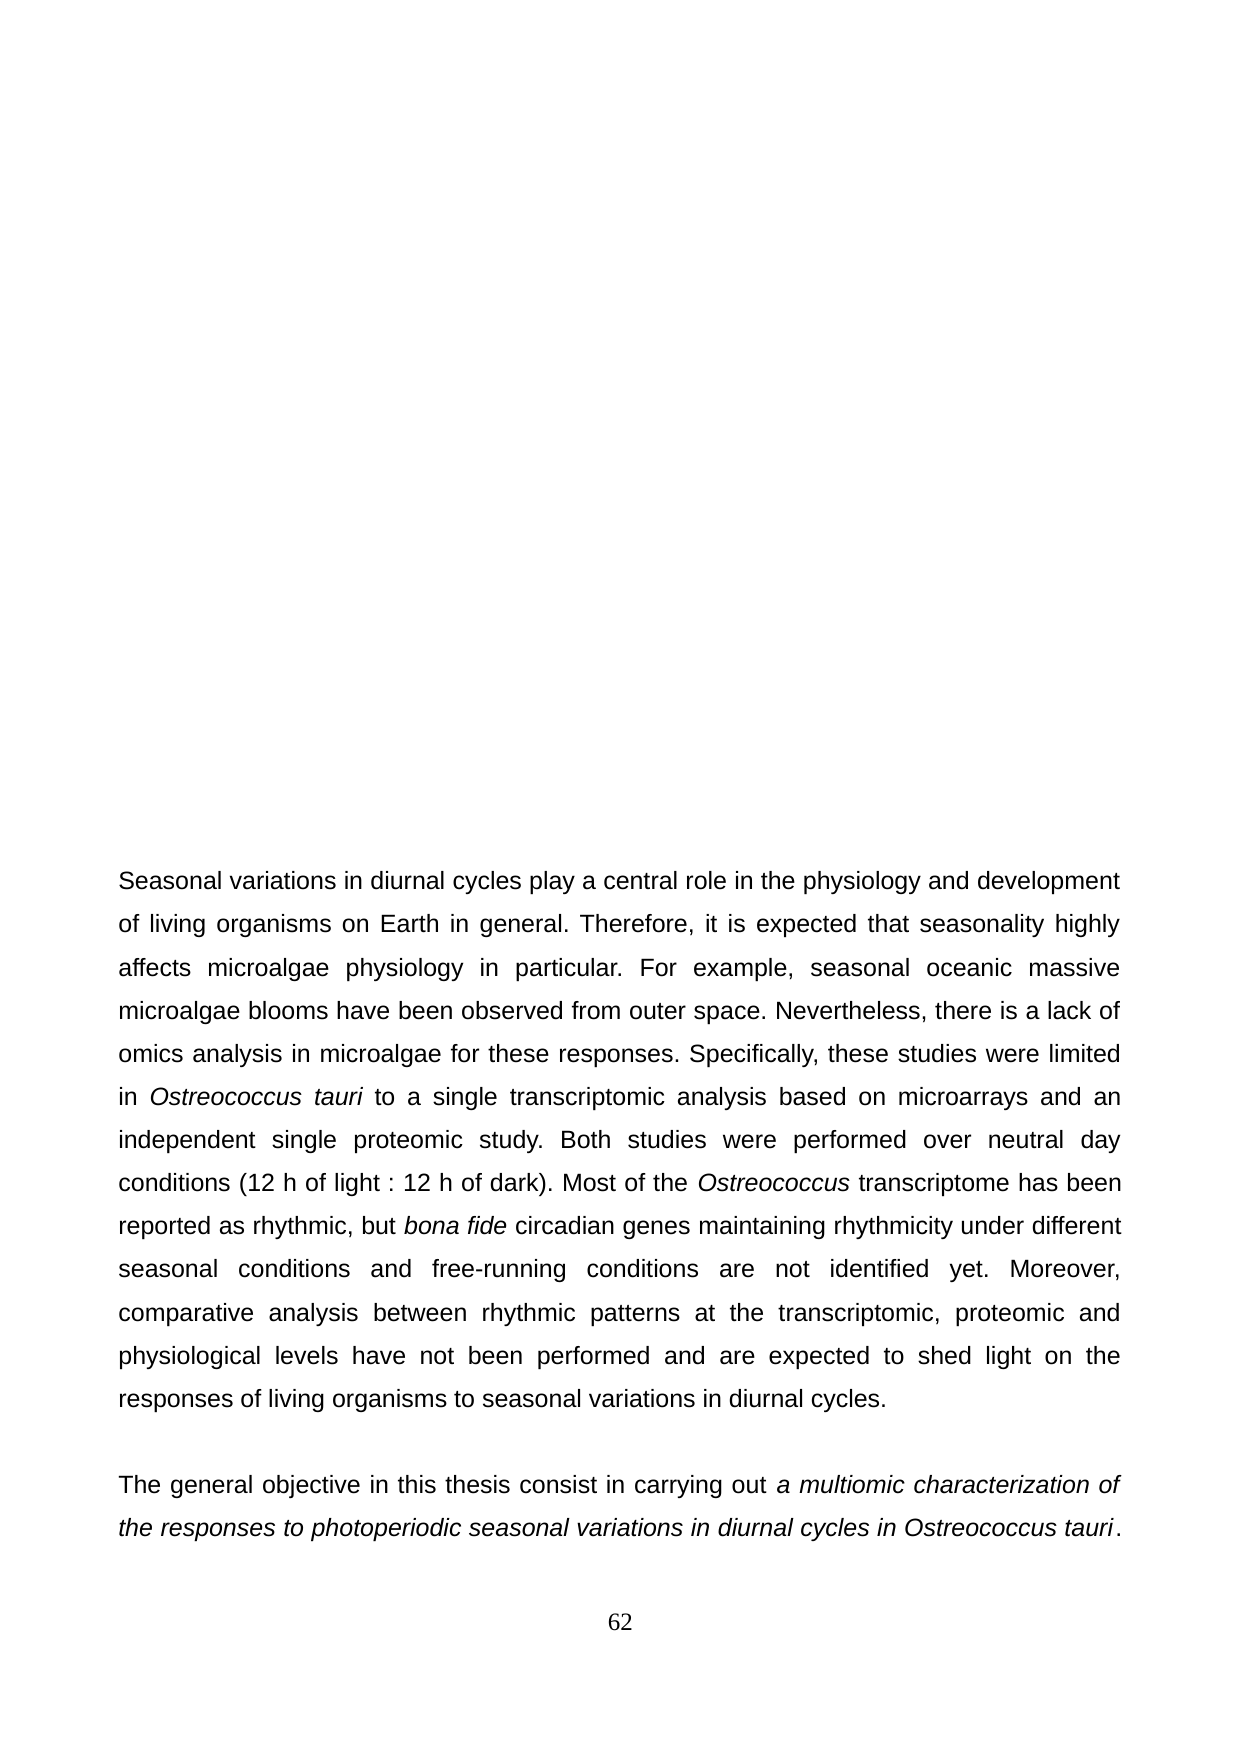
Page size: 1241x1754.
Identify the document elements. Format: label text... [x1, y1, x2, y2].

text The general objective in this thesis consist in carrying out a multiomic characterization of the responses to photoperiodic seasonal variations in diurnal cycles in Ostreococcus tauri. [118, 1470, 1122, 1542]
text Seasonal variations in diurnal cycles play a central role in the physiology and development of living organisms on Earth in general. Therefore, it is expected that seasonality highly affects microalgae physiology in particular. For example, seasonal oceanic massive microalgae blooms have been observed from outer space. Nevertheless, there is a lack of omics analysis in microalgae for these responses. Specifically, these studies were limited in Ostreococcus tauri to a single transcriptomic analysis based on microarrays and an independent single proteomic study. Both studies were performed over neutral day conditions (12 h of light : 12 h of dark). Most of the Ostreococcus transcriptome has been reported as rhythmic, but bona fide circadian genes maintaining rhythmicity under different seasonal conditions and free-running conditions are not identified yet. Moreover, comparative analysis between rhythmic patterns at the transcriptomic, proteomic and physiological levels have not been performed and are expected to shed light on the responses of living organisms to seasonal variations in diurnal cycles. [118, 866, 1122, 1413]
